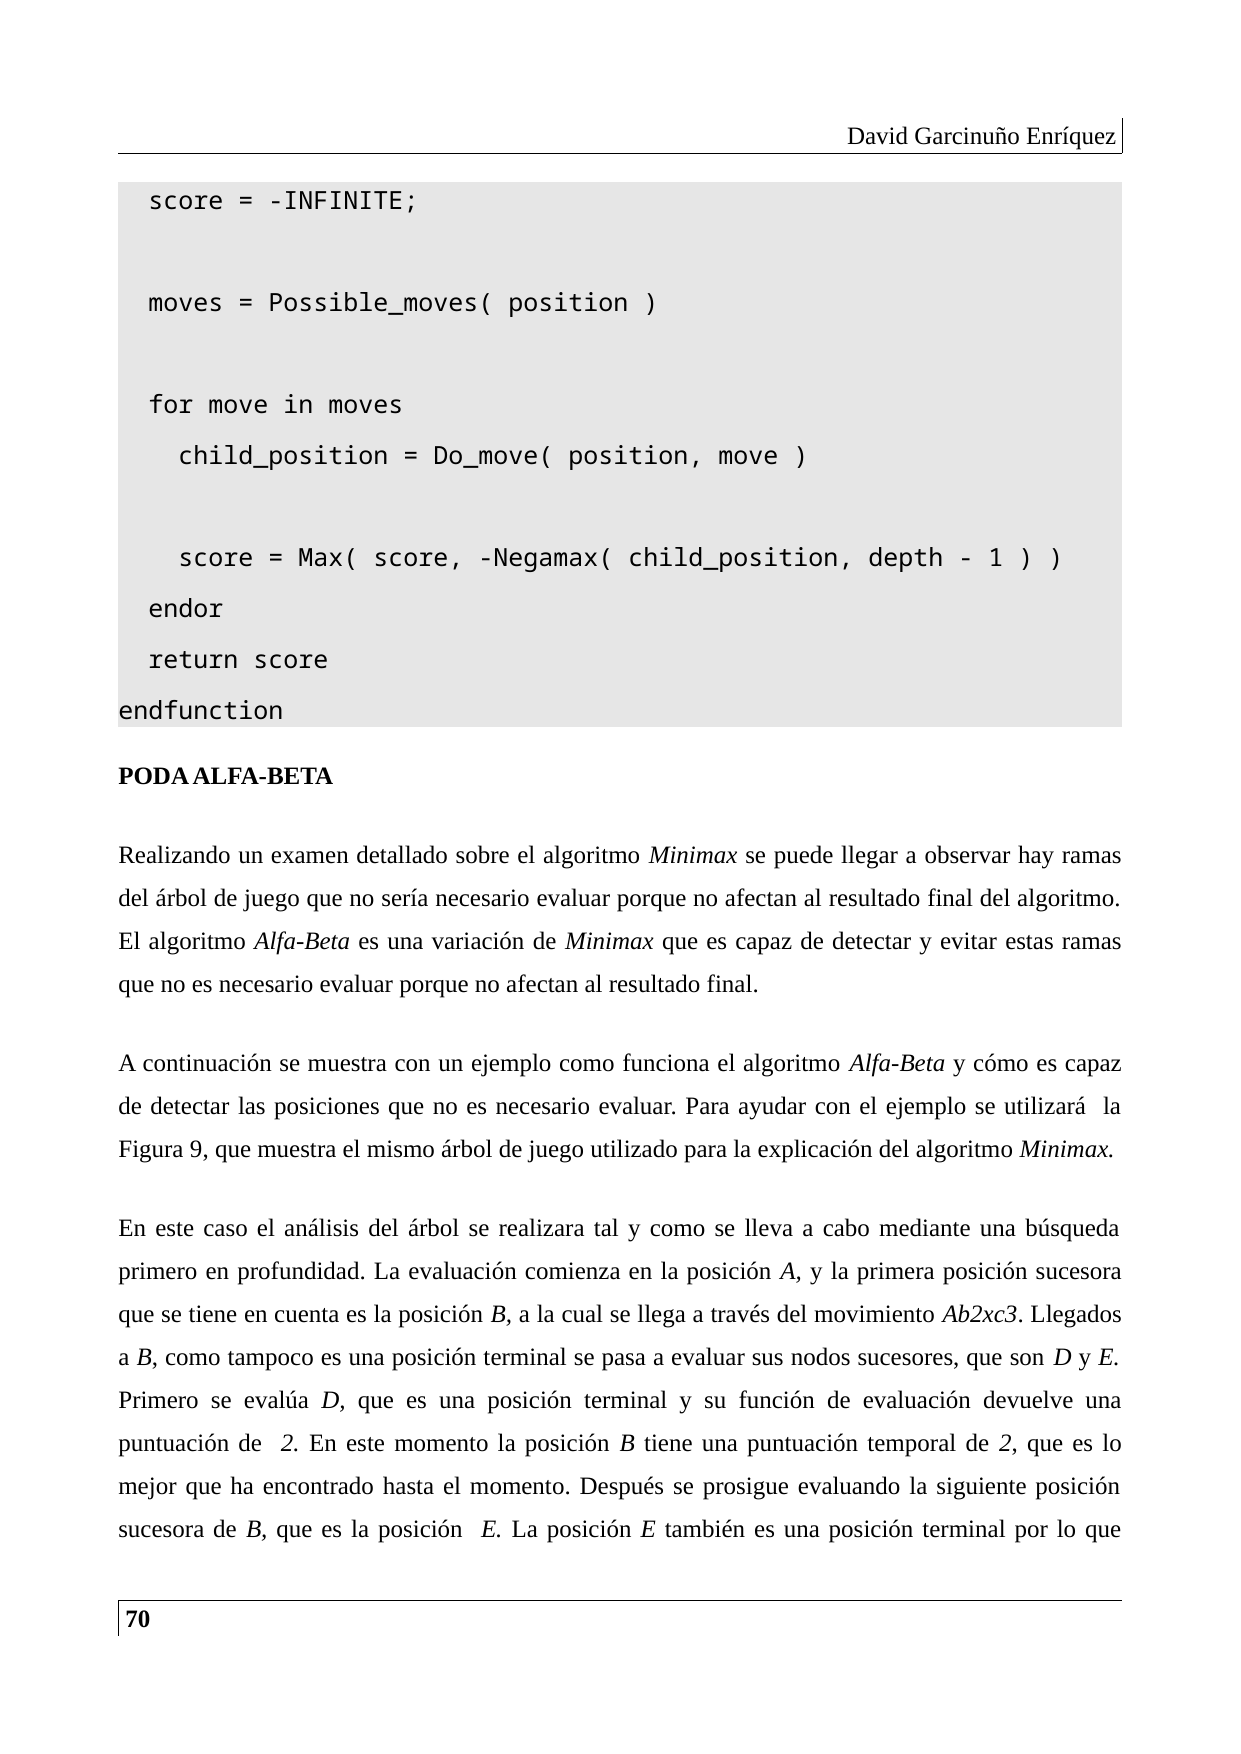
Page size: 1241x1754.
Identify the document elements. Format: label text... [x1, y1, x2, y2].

text return score [118, 642, 1122, 676]
text A continuación se muestra con un ejemplo como funciona el algoritmo Alfa-Beta y cómo es capaz de detectar las posiciones que no es necesario evaluar. Para ayudar con el ejemplo se utilizará la Figura 9, que muestra el mismo árbol de juego utilizado para la explicación del algoritmo Minimax. [118, 1048, 1122, 1163]
text endor [118, 591, 1122, 625]
text moves = Possible_moves( position ) [118, 284, 1122, 318]
text child_position = Do_move( position, move ) [118, 437, 1122, 472]
text score = Max( score, -Negamax( child_position, depth - 1 ) ) [118, 539, 1122, 574]
text endfunction [118, 693, 1122, 727]
text Realizando un examen detallado sobre el algoritmo Minimax se puede llegar a observar hay ramas del árbol de juego que no sería necesario evaluar porque no afectan al resultado final del algoritmo. El algoritmo Alfa-Beta es una variación de Minimax que es capaz de detectar y evitar estas ramas que no es necesario evaluar porque no afectan al resultado final. [118, 840, 1122, 998]
text score = -INFINITE; [118, 182, 1122, 216]
text PODA ALFA-BETA [118, 761, 1122, 790]
text En este caso el análisis del árbol se realizara tal y como se lleva a cabo mediante una búsqueda primero en profundidad. La evaluación comienza en la posición A, y la primera posición sucesora que se tiene en cuenta es la posición B, a la cual se llega a través del movimiento Ab2xc3. Llegados a B, como tampoco es una posición terminal se pasa a evaluar sus nodos sucesores, que son D y E. Primero se evalúa D, que es una posición terminal y su función de evaluación devuelve una puntuación de 2. En este momento la posición B tiene una puntuación temporal de 2, que es lo mejor que ha encontrado hasta el momento. Después se prosigue evaluando la siguiente posición sucesora de B, que es la posición E. La posición E también es una posición terminal por lo que [118, 1213, 1122, 1543]
text for move in moves [118, 386, 1122, 421]
